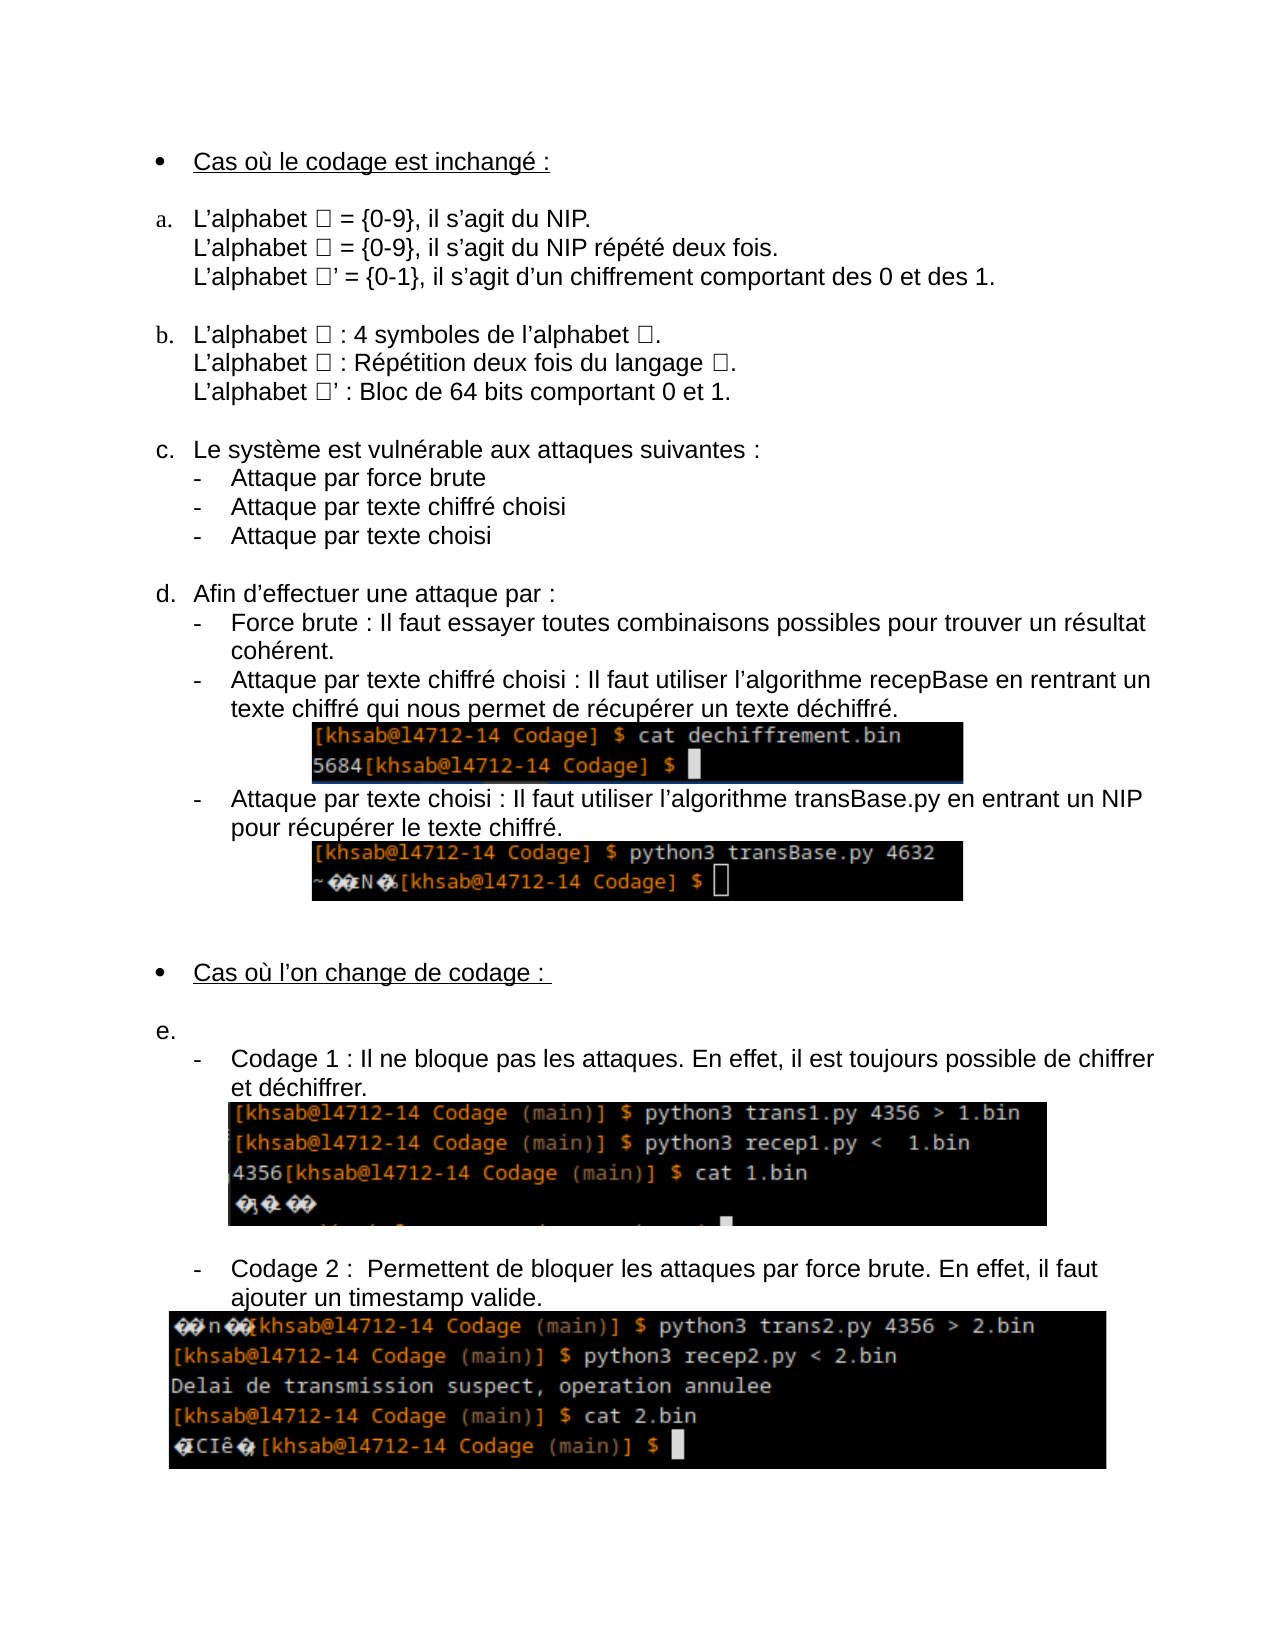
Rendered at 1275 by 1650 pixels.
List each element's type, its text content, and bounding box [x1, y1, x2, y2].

list L’alphabet  = {0-9}, il s’agit du NIP. [156, 204, 1157, 233]
list Cas où le codage est inchangé : [156, 147, 1157, 176]
text L’alphabet ’ : Bloc de 64 bits comportant 0 et 1. [193, 377, 1157, 406]
list Attaque par texte choisi [193, 521, 1157, 550]
list Force brute : Il faut essayer toutes combinaisons possibles pour trouver un résultat cohérent. [193, 607, 1157, 665]
text L’alphabet ’ = {0-1}, il s’agit d’un chiffrement comportant des 0 et des 1. [193, 262, 1157, 291]
list L’alphabet  : 4 symboles de l’alphabet . [156, 319, 1157, 348]
text L’alphabet  : Répétition deux fois du langage . [193, 348, 1157, 377]
text L’alphabet  = {0-9}, il s’agit du NIP répété deux fois. [193, 233, 1157, 262]
list Le système est vulnérable aux attaques suivantes : [156, 435, 1157, 463]
list Afin d’effectuer une attaque par : [156, 579, 1157, 607]
list Cas où l’on change de codage : [156, 958, 1157, 987]
list Attaque par texte choisi : Il faut utiliser l’algorithme transBase.py en entrant un NIP pour récupérer le texte chiffré. [193, 784, 1157, 841]
list Attaque par texte chiffré choisi : Il faut utiliser l’algorithme recepBase en rentrant un texte chiffré qui nous permet de récupérer un texte déchiffré. [193, 665, 1157, 723]
list Attaque par force brute [193, 463, 1157, 492]
list Codage 2 : Permettent de bloquer les attaques par force brute. En effet, il faut ajouter un timestamp valide. [193, 1254, 1157, 1312]
list Codage 1 : Il ne bloque pas les attaques. En effet, il est toujours possible de chiffrer et déchiffrer. [193, 1044, 1157, 1102]
list Attaque par texte chiffré choisi [193, 492, 1157, 521]
